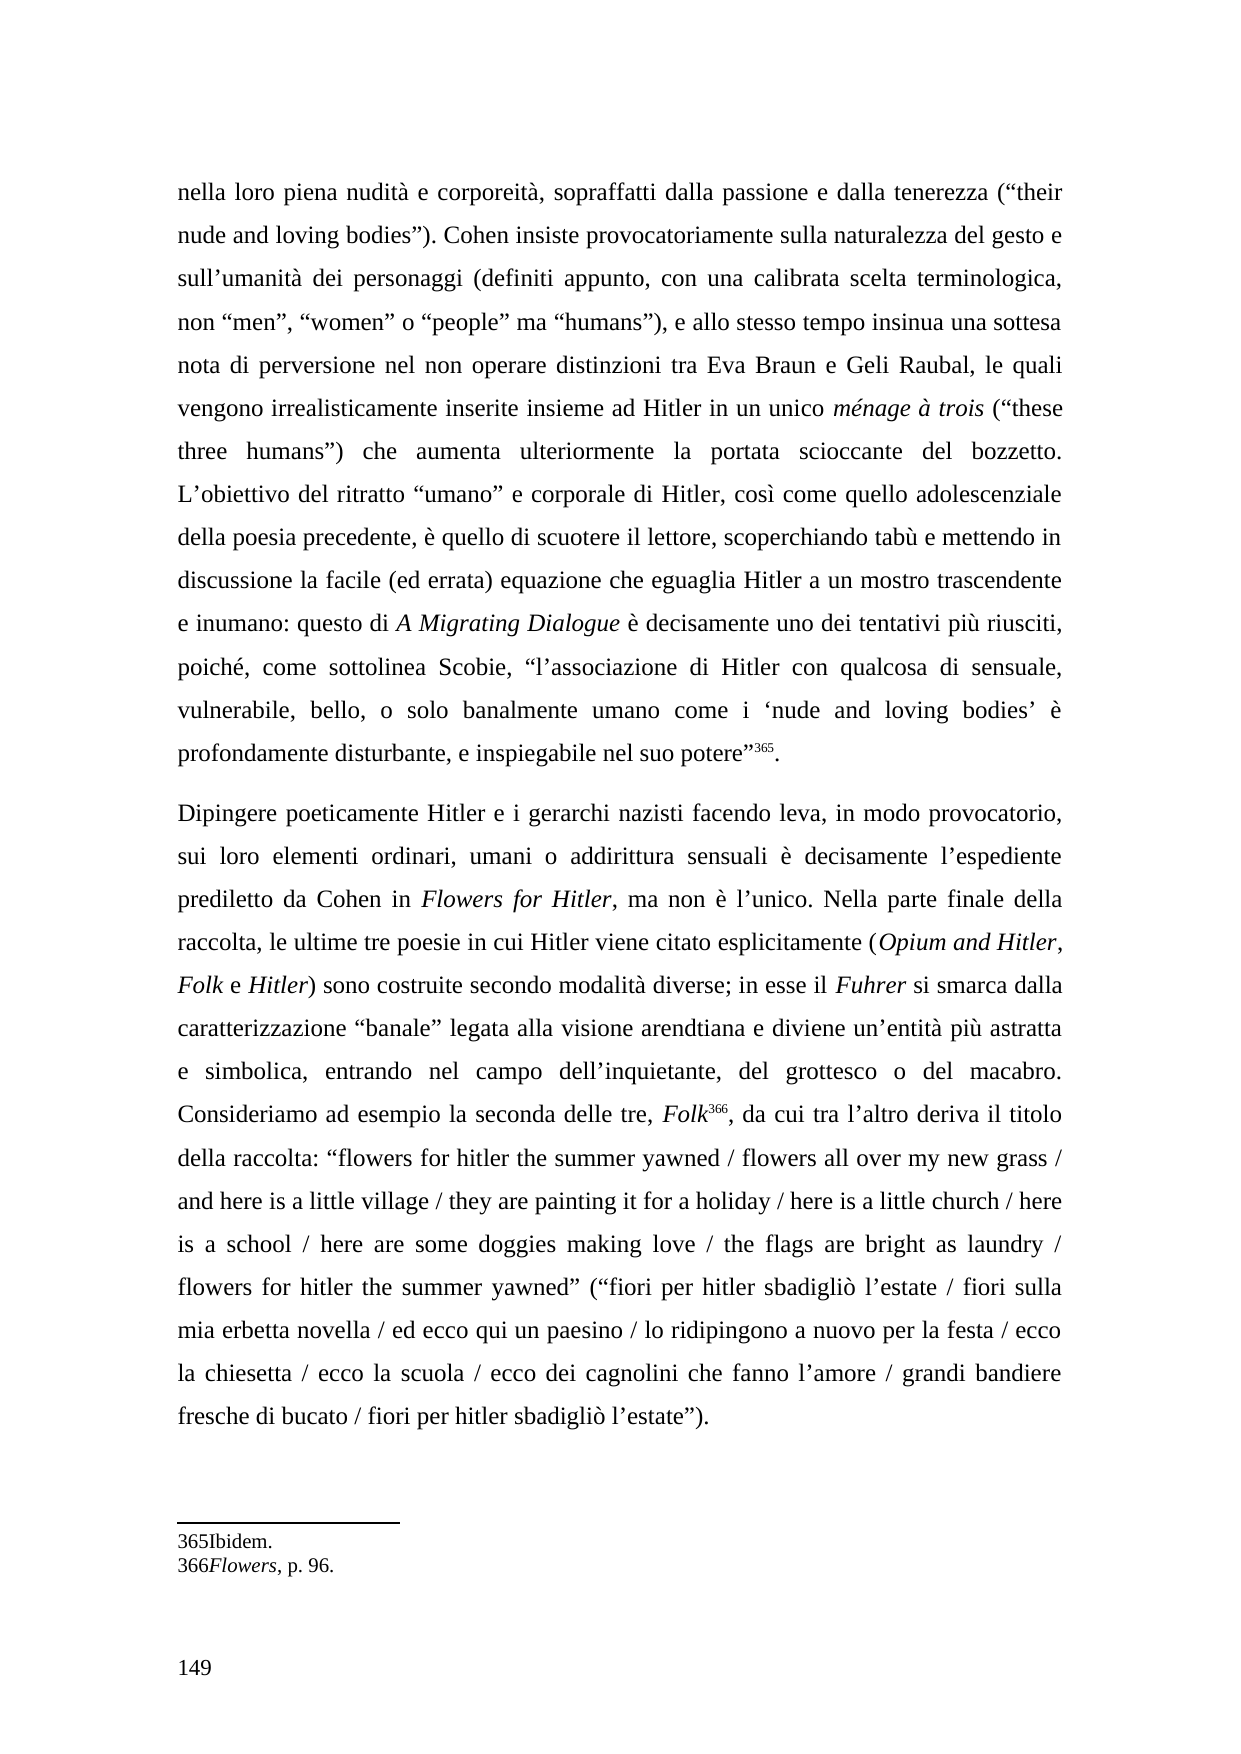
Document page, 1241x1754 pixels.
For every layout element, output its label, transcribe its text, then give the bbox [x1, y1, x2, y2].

text nella loro piena nudità e corporeità, sopraffatti dalla passione e dalla tenerezza (“their nude and loving bodies”). Cohen insiste provocatoriamente sulla naturalezza del gesto e sull’umanità dei personaggi (definiti appunto, con una calibrata scelta terminologica, non “men”, “women” o “people” ma “humans”), e allo stesso tempo insinua una sottesa nota di perversione nel non operare distinzioni tra Eva Braun e Geli Raubal, le quali vengono irrealisticamente inserite insieme ad Hitler in un unico ménage à trois (“these three humans”) che aumenta ulteriormente la portata scioccante del bozzetto. L’obiettivo del ritratto “umano” e corporale di Hitler, così come quello adolescenziale della poesia precedente, è quello di scuotere il lettore, scoperchiando tabù e mettendo in discussione la facile (ed errata) equazione che eguaglia Hitler a un mostro trascendente e inumano: questo di A Migrating Dialogue è decisamente uno dei tentativi più riusciti, poiché, come sottolinea Scobie, “l’associazione di Hitler con qualcosa di sensuale, vulnerabile, bello, o solo banalmente umano come i ‘nude and loving bodies’ è profondamente disturbante, e inspiegabile nel suo potere”. [177, 177, 1063, 767]
text Flowers, p. 96. [177, 1553, 1063, 1577]
text Dipingere poeticamente Hitler e i gerarchi nazisti facendo leva, in modo provocatorio, sui loro elementi ordinari, umani o addirittura sensuali è decisamente l’espediente prediletto da Cohen in Flowers for Hitler, ma non è l’unico. Nella parte finale della raccolta, le ultime tre poesie in cui Hitler viene citato esplicitamente (Opium and Hitler, Folk e Hitler) sono costruite secondo modalità diverse; in esse il Fuhrer si smarca dalla caratterizzazione “banale” legata alla visione arendtiana e diviene un’entità più astratta e simbolica, entrando nel campo dell’inquietante, del grottesco o del macabro. Consideriamo ad esempio la seconda delle tre, Folk, da cui tra l’altro deriva il titolo della raccolta: “flowers for hitler the summer yawned / flowers all over my new grass / and here is a little village / they are painting it for a holiday / here is a little church / here is a school / here are some doggies making love / the flags are bright as laundry / flowers for hitler the summer yawned” (“fiori per hitler sbadigliò l’estate / fiori sulla mia erbetta novella / ed ecco qui un paesino / lo ridipingono a nuovo per la festa / ecco la chiesetta / ecco la scuola / ecco dei cagnolini che fanno l’amore / grandi bandiere fresche di bucato / fiori per hitler sbadigliò l’estate”). [177, 798, 1063, 1430]
text Ibidem. [177, 1529, 1063, 1553]
